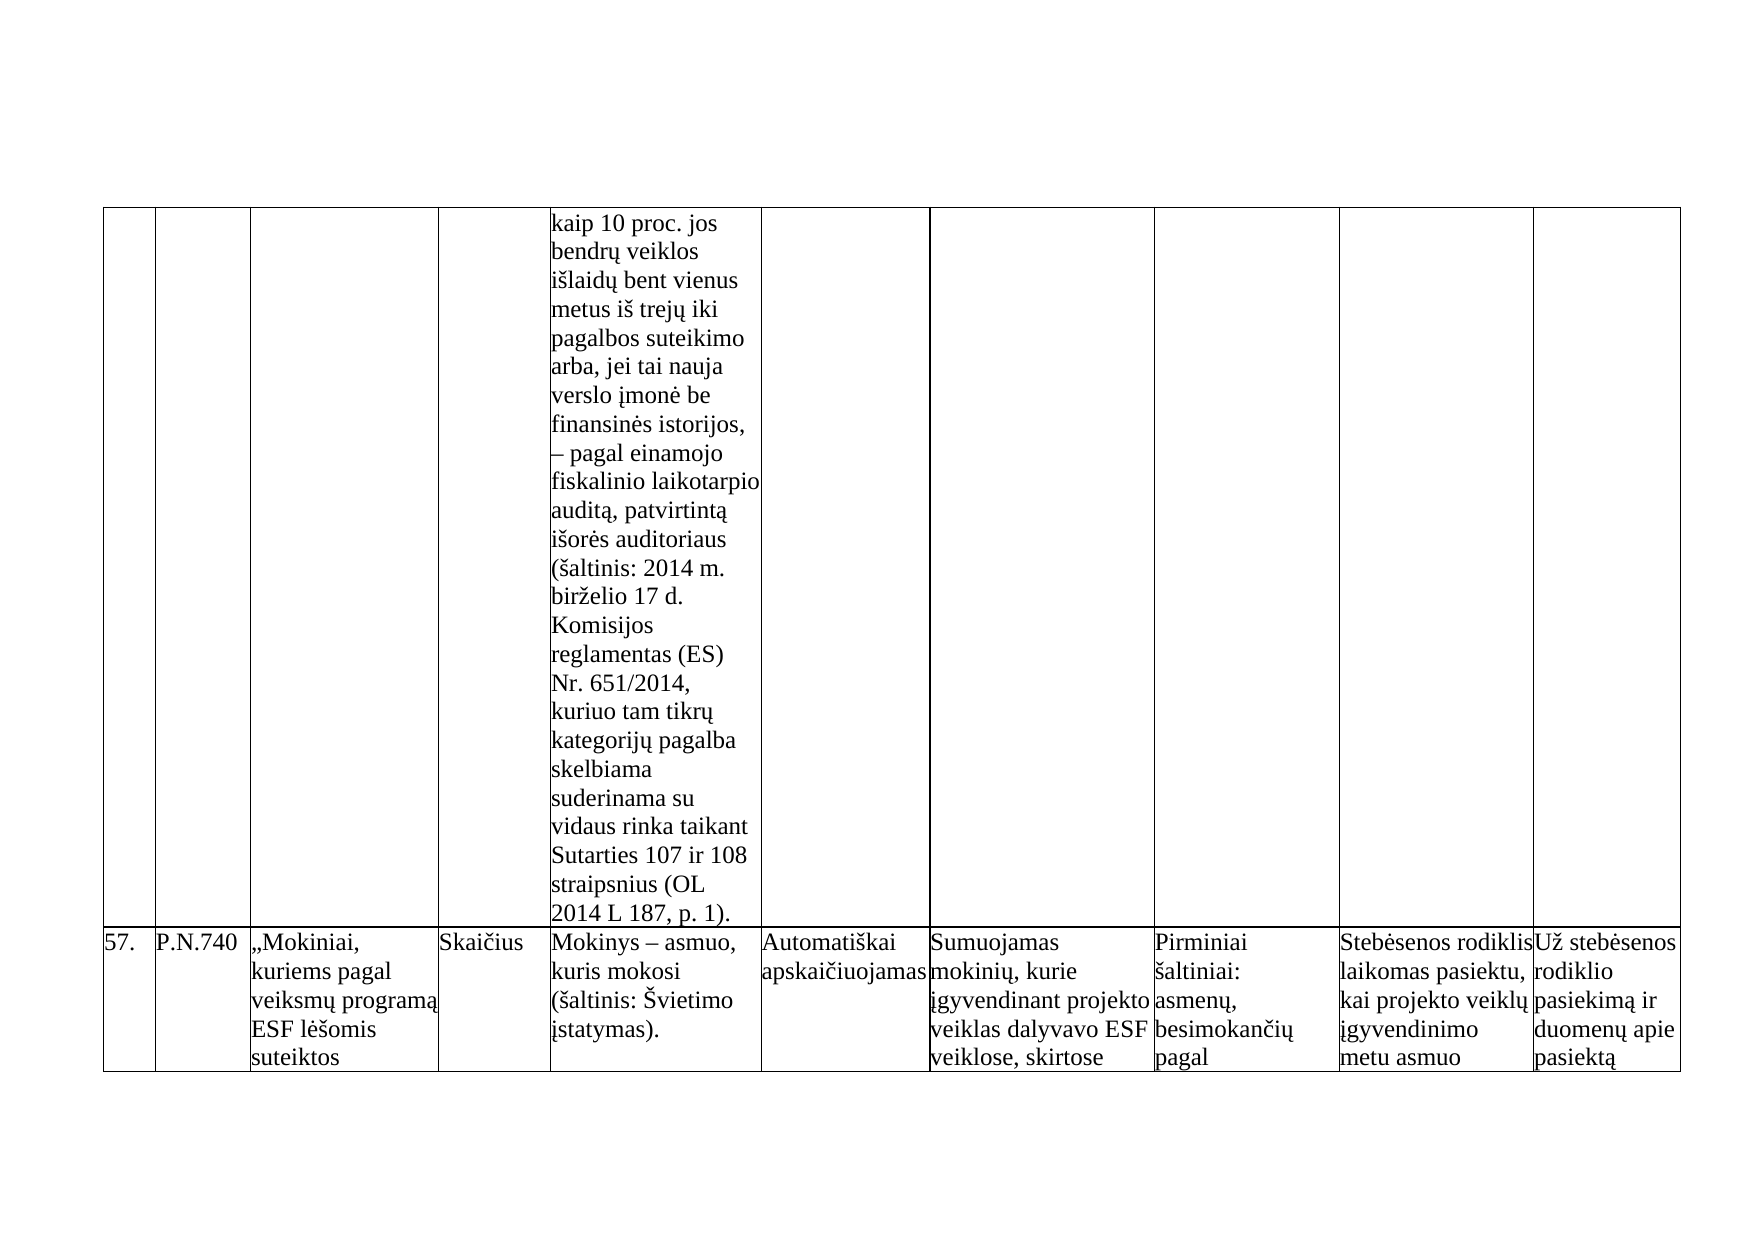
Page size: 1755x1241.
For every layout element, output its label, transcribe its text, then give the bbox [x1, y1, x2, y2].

table_cell Už stebėsenos rodiklio pasiekimą ir duomenų apie pasiektą [1534, 928, 1680, 1071]
table_cell Automatiškai apskaičiuojamas [762, 928, 929, 1071]
table_cell [251, 208, 438, 926]
table_cell [104, 208, 155, 926]
table_cell [439, 208, 550, 926]
table_cell [1340, 208, 1533, 926]
table_cell 57. [104, 928, 155, 1071]
table_cell Mokinys – asmuo, kuris mokosi (šaltinis: Švietimo įstatymas). [551, 928, 761, 1071]
table_cell Stebėsenos rodiklis laikomas pasiektu, kai projekto veiklų įgyvendinimo metu asmuo [1340, 928, 1533, 1071]
table_cell Pirminiai šaltiniai: asmenų, besimokančių pagal [1155, 928, 1339, 1071]
table_cell [156, 208, 250, 926]
table_cell [1155, 208, 1339, 926]
table_cell [931, 208, 1154, 926]
table_cell Skaičius [439, 928, 550, 1071]
table_cell Sumuojamas mokinių, kurie įgyvendinant projekto veiklas dalyvavo ESF veiklose, skirtose [931, 928, 1154, 1071]
table_cell [1534, 208, 1680, 926]
table_cell P.N.740 [156, 928, 250, 1071]
table_cell „Mokiniai, kuriems pagal veiksmų programą ESF lėšomis suteiktos [251, 928, 438, 1071]
table_cell kaip 10 proc. jos bendrų veiklos išlaidų bent vienus metus iš trejų iki pagalbos suteikimo arba, jei tai nauja verslo įmonė be finansinės istorijos, – pagal einamojo fiskalinio laikotarpio auditą, patvirtintą išorės auditoriaus (šaltinis: 2014 m. birželio 17 d. Komisijos reglamentas (ES) Nr. 651/2014, kuriuo tam tikrų kategorijų pagalba skelbiama suderinama su vidaus rinka taikant Sutarties 107 ir 108 straipsnius (OL 2014 L 187, p. 1). [551, 208, 761, 926]
table_cell [762, 208, 929, 926]
